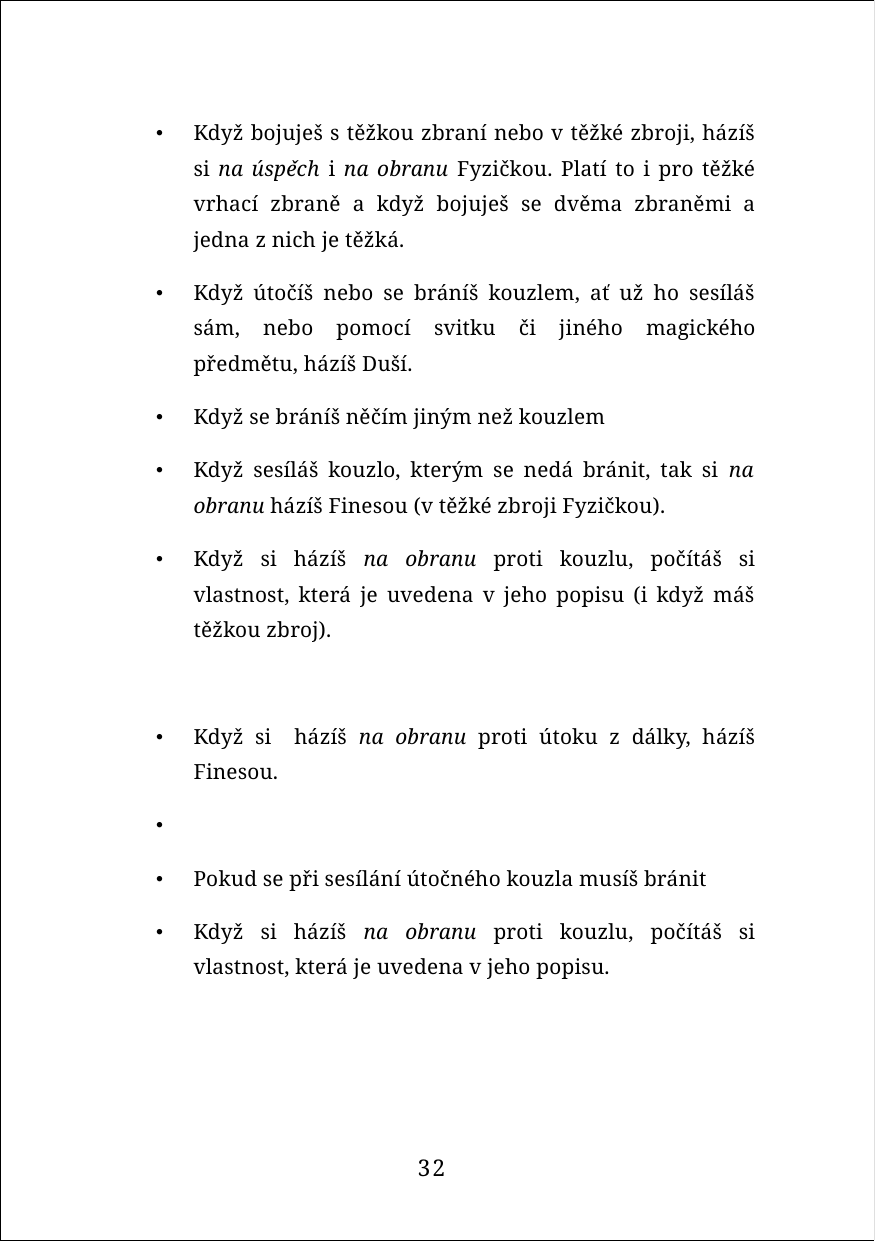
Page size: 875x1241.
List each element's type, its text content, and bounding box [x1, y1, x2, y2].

list Když bojuješ s těžkou zbraní nebo v těžké zbroji, házíš si na úspěch i na obranu Fyzičkou. Platí to i pro těžké vrhací zbraně a když bojuješ se dvěma zbraněmi a jedna z nich je těžká. [156, 118, 756, 253]
list Když útočíš nebo se bráníš kouzlem, ať už ho sesíláš sám, nebo pomocí svitku či jiného magického předmětu, házíš Duší. [156, 278, 756, 377]
list Když si házíš na obranu proti kouzlu, počítáš si vlastnost, která je uvedena v jeho popisu (i když máš těžkou zbroj). [156, 544, 756, 644]
list Pokud se při sesílání útočného kouzla musíš bránit [156, 864, 756, 892]
list Když si házíš na obranu proti útoku z dálky, házíš Finesou. [156, 722, 756, 786]
list Když si házíš na obranu proti kouzlu, počítáš si vlastnost, která je uvedena v jeho popisu. [156, 917, 756, 981]
list Když se bráníš něčím jiným než kouzlem [156, 402, 756, 431]
list Když sesíláš kouzlo, kterým se nedá bránit, tak si na obranu házíš Finesou (v těžké zbroji Fyzičkou). [156, 456, 756, 519]
